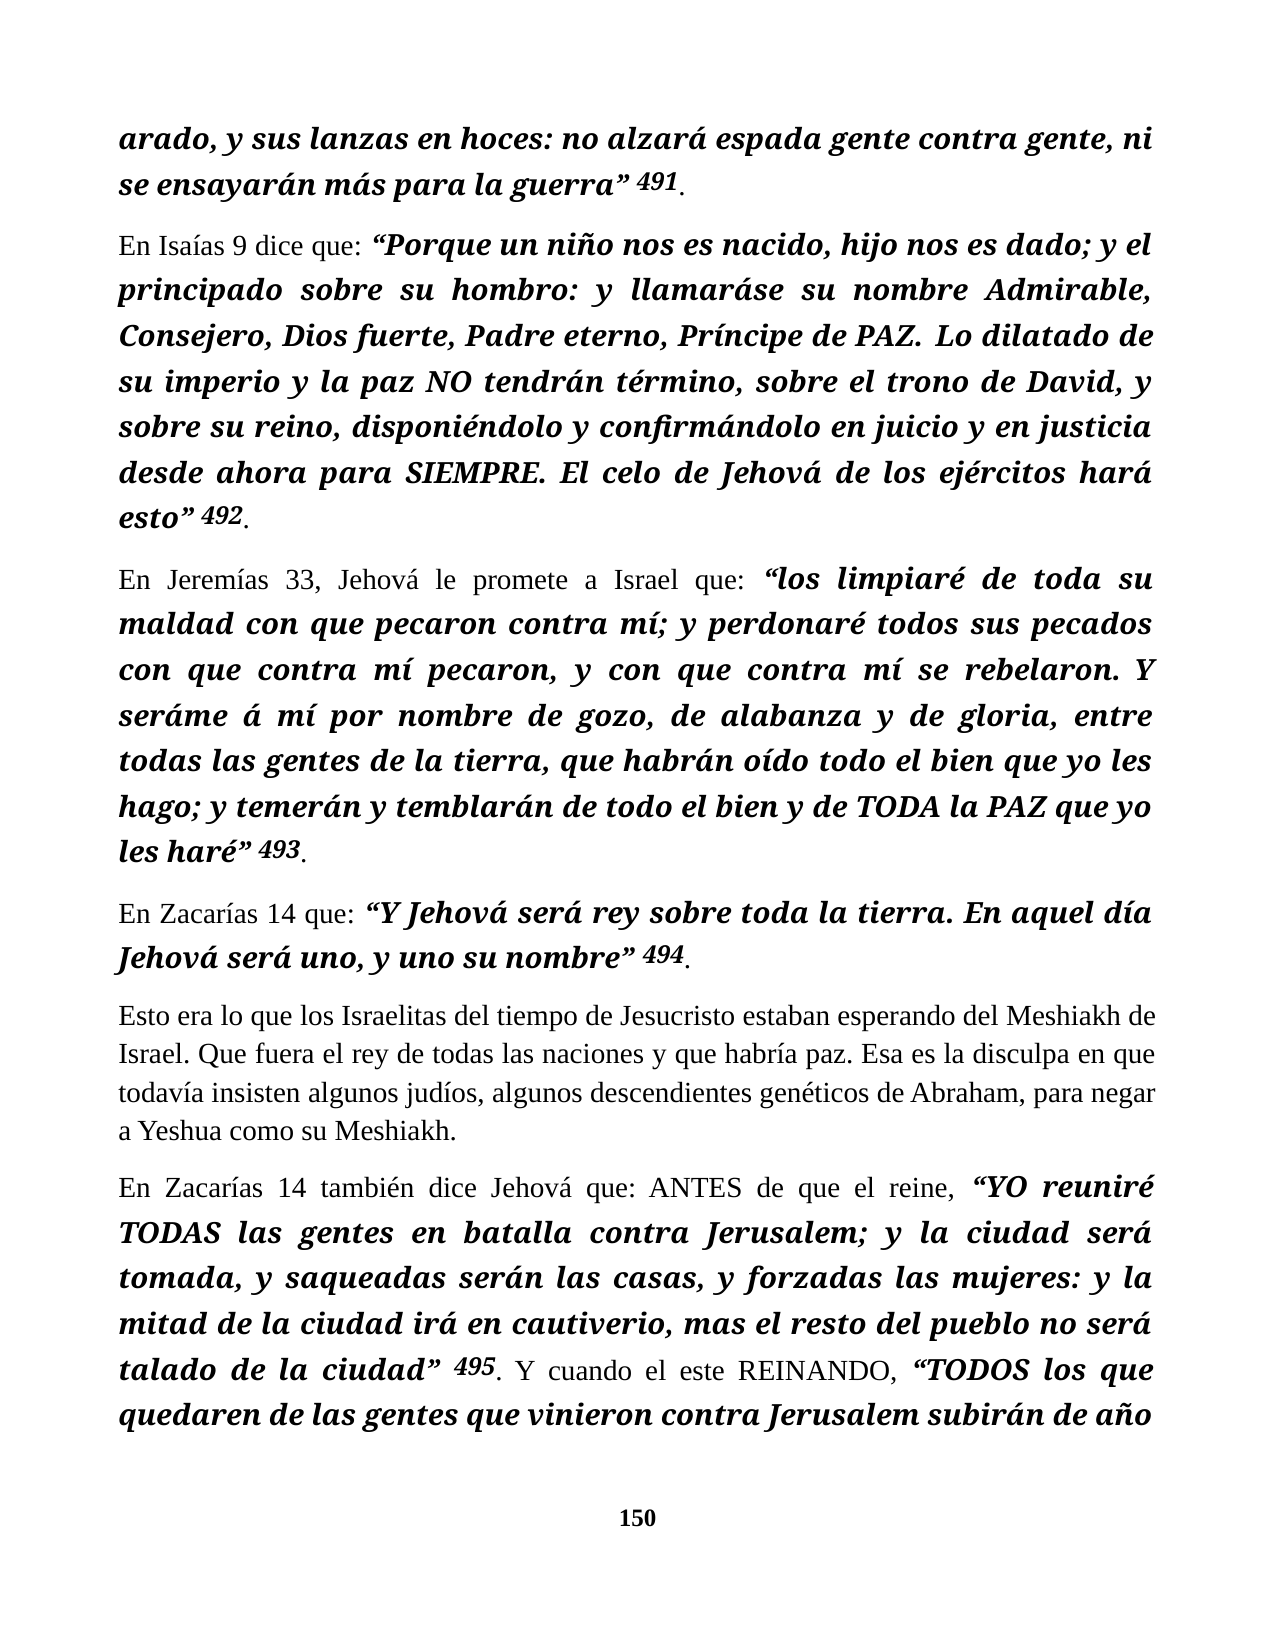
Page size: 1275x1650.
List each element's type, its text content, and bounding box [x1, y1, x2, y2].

text En Isaías 9 dice que: “Porque un niño nos es nacido, hijo nos es dado; y el principado sobre su hombro: y llamaráse su nombre Admirable, Consejero, Dios fuerte, Padre eterno, Príncipe de PAZ. Lo dilatado de su imperio y la paz NO tendrán término, sobre el trono de David, y sobre su reino, disponiéndolo y confirmándolo en juicio y en justicia desde ahora para SIEMPRE. El celo de Jehová de los ejércitos hará esto” . [118, 224, 1157, 537]
text En Jeremías 33, Jehová le promete a Israel que: “los limpiaré de toda su maldad con que pecaron contra mí; y perdonaré todos sus pecados con que contra mí pecaron, y con que contra mí se rebelaron. Y seráme á mí por nombre de gozo, de alabanza y de gloria, entre todas las gentes de la tierra, que habrán oído todo el bien que yo les hago; y temerán y temblarán de todo el bien y de TODA la PAZ que yo les haré” . [118, 558, 1157, 871]
text En Zacarías 14 que: “Y Jehová será rey sobre toda la tierra. En aquel día Jehová será uno, y uno su nombre” . [118, 892, 1157, 977]
text En Zacarías 14 también dice Jehová que: ANTES de que el reine, “YO reuniré TODAS las gentes en batalla contra Jerusalem; y la ciudad será tomada, y saqueadas serán las casas, y forzadas las mujeres: y la mitad de la ciudad irá en cautiverio, mas el resto del pueblo no será talado de la ciudad” . Y cuando el este REINANDO, “TODOS los que quedaren de las gentes que vinieron contra Jerusalem subirán de año [118, 1166, 1157, 1434]
text arado, y sus lanzas en hoces: no alzará espada gente contra gente, ni se ensayarán más para la guerra” . [118, 118, 1157, 203]
text Esto era lo que los Israelitas del tiempo de Jesucristo estaban esperando del Meshiakh de Israel. Que fuera el rey de todas las naciones y que habría paz. Esa es la disculpa en que todavía insisten algunos judíos, algunos descendientes genéticos de Abraham, para negar a Yeshua como su Meshiakh. [118, 998, 1157, 1147]
